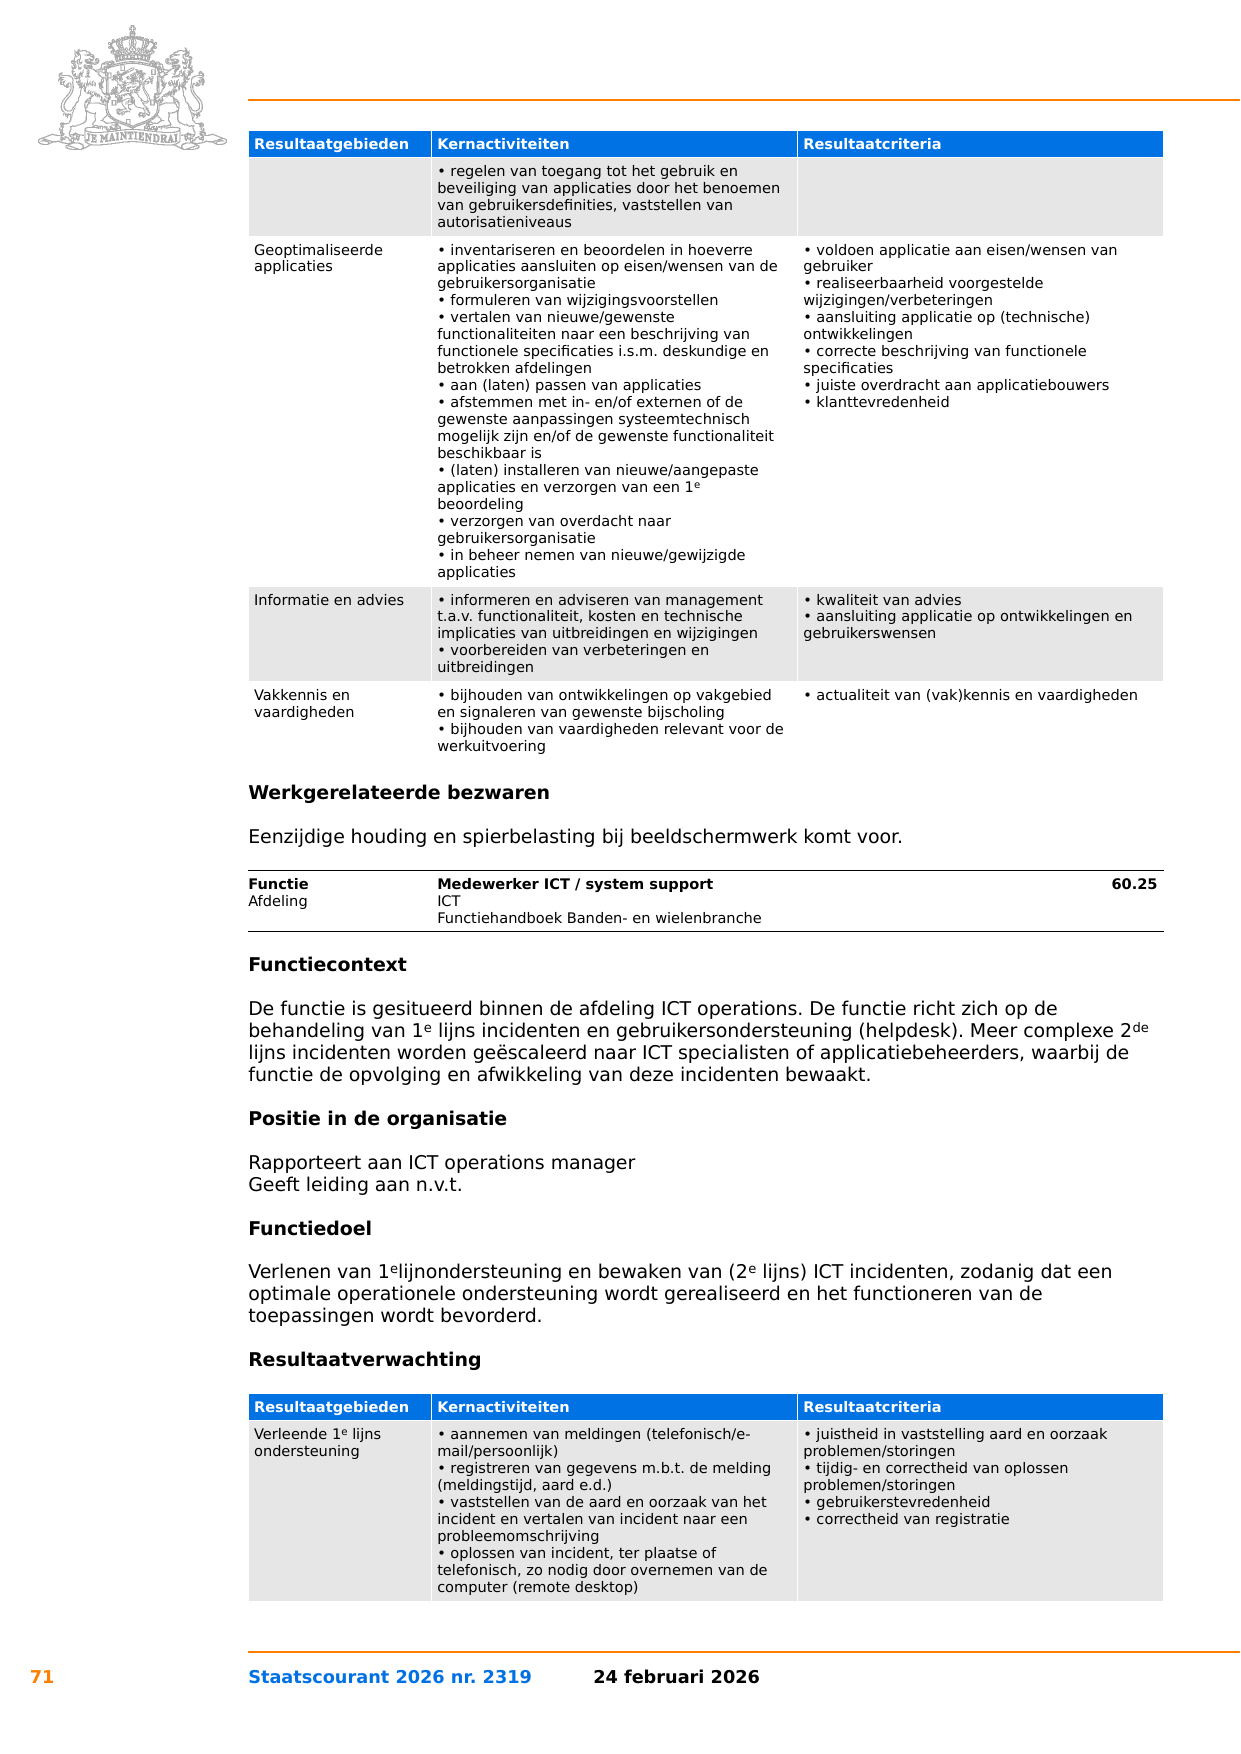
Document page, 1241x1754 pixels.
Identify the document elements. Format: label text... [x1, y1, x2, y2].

table_header Resultaatgebieden [249, 131, 431, 157]
table_cell [798, 158, 1163, 236]
table_header Kernactiviteiten [432, 1394, 797, 1420]
table_cell • kwaliteit van advies • aansluiting applicatie op ontwikkelingen en gebruikerswensen [798, 587, 1163, 681]
text Geeft leiding aan n.v.t. [248, 1174, 1163, 1196]
table_cell • aannemen van meldingen (telefonisch/e-mail/persoonlijk) • registreren van gegevens m.b.t. de melding (meldingstijd, aard e.d.) • vaststellen van de aard en oorzaak van het incident en vertalen van incident naar een probleemomschrijving • oplossen van incident, ter plaatse of telefonisch, zo nodig door overnemen van de computer (remote desktop) [432, 1421, 797, 1601]
table_header Functie Afdeling [248, 871, 431, 931]
table_cell • voldoen applicatie aan eisen/wensen van gebruiker • realiseerbaarheid voorgestelde wijzigingen/verbeteringen • aansluiting applicatie op (technische) ontwikkelingen • correcte beschrijving van functionele specificaties • juiste overdracht aan applicatiebouwers • klanttevredenheid [798, 237, 1163, 586]
subtitle Resultaatverwachting [248, 1349, 1163, 1371]
table_header Resultaatcriteria [798, 1394, 1163, 1420]
table_cell Vakkennis en vaardigheden [249, 682, 431, 759]
table_cell • regelen van toegang tot het gebruik en beveiliging van applicaties door het benoemen van gebruikersdefinities, vaststellen van autorisatieniveaus [432, 158, 797, 236]
subtitle Werkgerelateerde bezwaren [248, 782, 1163, 804]
table_cell Verleende 1e lijns ondersteuning [249, 1421, 431, 1601]
table_header Kernactiviteiten [432, 131, 797, 157]
table_cell • juistheid in vaststelling aard en oorzaak problemen/storingen • tijdig- en correctheid van oplossen problemen/storingen • gebruikerstevredenheid • correctheid van registratie [798, 1421, 1163, 1601]
table_cell • informeren en adviseren van management t.a.v. functionaliteit, kosten en technische implicaties van uitbreidingen en wijzigingen • voorbereiden van verbeteringen en uitbreidingen [432, 587, 797, 681]
text De functie is gesitueerd binnen de afdeling ICT operations. De functie richt zich op de behandeling van 1e lijns incidenten en gebruikersondersteuning (helpdesk). Meer complexe 2de lijns incidenten worden geëscaleerd naar ICT specialisten of applicatiebeheerders, waarbij de functie de opvolging en afwikkeling van deze incidenten bewaakt. [248, 998, 1163, 1086]
picture [38, 25, 227, 150]
table_cell • inventariseren en beoordelen in hoeverre applicaties aansluiten op eisen/wensen van de gebruikersorganisatie • formuleren van wijzigingsvoorstellen • vertalen van nieuwe/gewenste functionaliteiten naar een beschrijving van functionele specificaties i.s.m. deskundige en betrokken afdelingen • aan (laten) passen van applicaties • afstemmen met in- en/of externen of de gewenste aanpassingen systeemtechnisch mogelijk zijn en/of de gewenste functionaliteit beschikbaar is • (laten) installeren van nieuwe/aangepaste applicaties en verzorgen van een 1e beoordeling • verzorgen van overdacht naar gebruikersorganisatie • in beheer nemen van nieuwe/gewijzigde applicaties [432, 237, 797, 586]
subtitle Positie in de organisatie [248, 1108, 1163, 1130]
subtitle Functiedoel [248, 1217, 1163, 1239]
table_cell • actualiteit van (vak)kennis en vaardigheden [798, 682, 1163, 759]
table_cell • bijhouden van ontwikkelingen op vakgebied en signaleren van gewenste bijscholing • bijhouden van vaardigheden relevant voor de werkuitvoering [432, 682, 797, 759]
table_cell Informatie en advies [249, 587, 431, 681]
table_cell [249, 158, 431, 236]
table_header Resultaatcriteria [798, 131, 1163, 157]
subtitle Functiecontext [248, 954, 1163, 976]
table_header Medewerker ICT / system support ICT Functiehandboek Banden- en wielenbranche [431, 871, 980, 931]
table_header Resultaatgebieden [249, 1394, 431, 1420]
text Rapporteert aan ICT operations manager [248, 1152, 1163, 1174]
table_header 60.25 [980, 871, 1163, 931]
text Verlenen van 1elijnondersteuning en bewaken van (2e lijns) ICT incidenten, zodanig dat een optimale operationele ondersteuning wordt gerealiseerd en het functioneren van de toepassingen wordt bevorderd. [248, 1261, 1163, 1327]
text Eenzijdige houding en spierbelasting bij beeldschermwerk komt voor. [248, 826, 1163, 848]
table_cell Geoptimaliseerde applicaties [249, 237, 431, 586]
